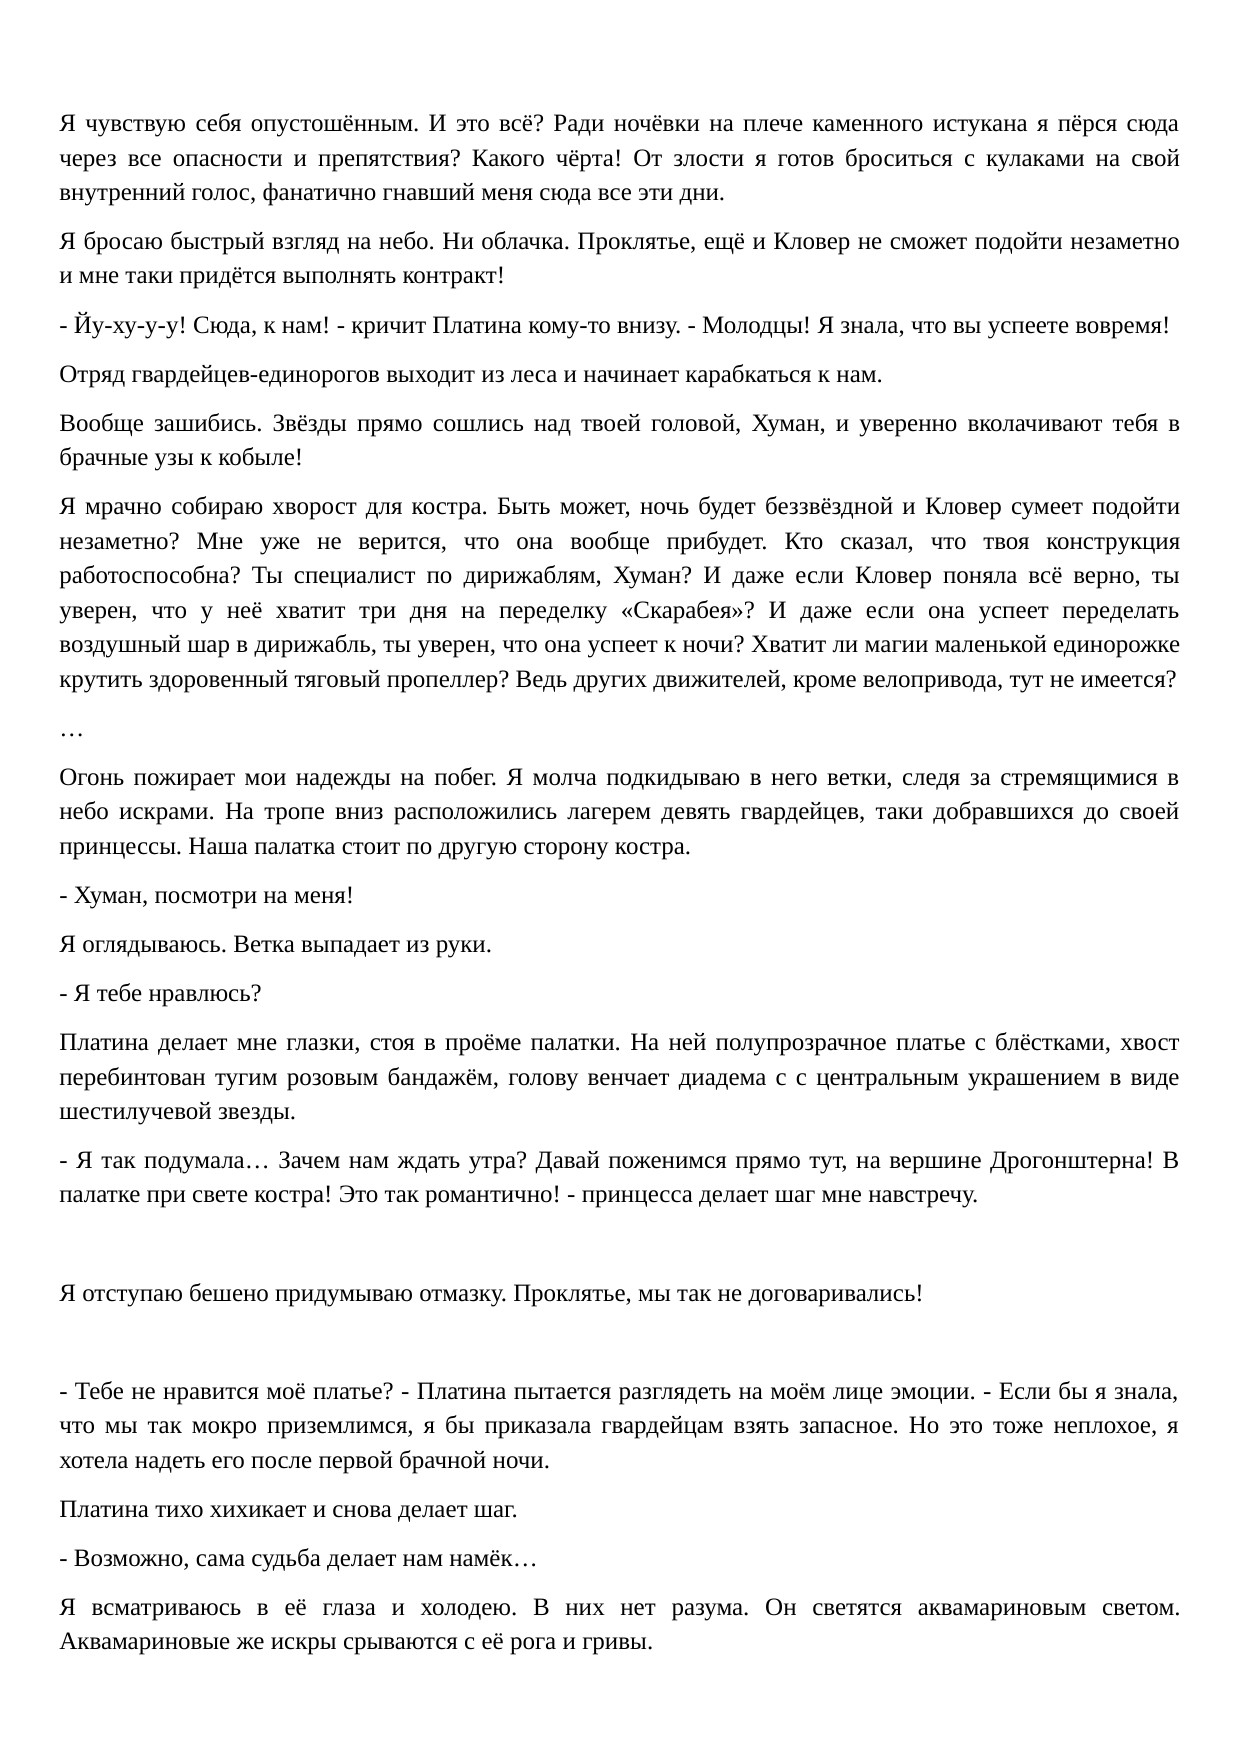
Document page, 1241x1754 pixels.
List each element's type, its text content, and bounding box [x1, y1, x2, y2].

text Отряд гвардейцев-единорогов выходит из леса и начинает карабкаться к нам. [59, 359, 1181, 387]
text Огонь пожирает мои надежды на побег. Я молча подкидываю в него ветки, следя за стремящимися в небо искрами. На тропе вниз расположились лагерем девять гвардейцев, таки добравшихся до своей принцессы. Наша палатка стоит по другую сторону костра. [59, 762, 1181, 859]
text - Возможно, сама судьба делает нам намёк… [59, 1543, 1181, 1572]
text … [59, 713, 1181, 742]
text Я оглядываюсь. Ветка выпадает из руки. [59, 929, 1181, 958]
text Я всматриваюсь в её глаза и холодею. В них нет разума. Он светятся аквамариновым светом. Аквамариновые же искры срываются с её рога и гривы. [59, 1592, 1181, 1655]
text Я мрачно собираю хворост для костра. Быть может, ночь будет беззвёздной и Кловер сумеет подойти незаметно? Мне уже не верится, что она вообще прибудет. Кто сказал, что твоя конструкция работоспособна? Ты специалист по дирижаблям, Хуман? И даже если Кловер поняла всё верно, ты уверен, что у неё хватит три дня на переделку «Скарабея»? И даже если она успеет переделать воздушный шар в дирижабль, ты уверен, что она успеет к ночи? Хватит ли магии маленькой единорожке крутить здоровенный тяговый пропеллер? Ведь других движителей, кроме велопривода, тут не имеется? [59, 491, 1181, 692]
text Я чувствую себя опустошённым. И это всё? Ради ночёвки на плече каменного истукана я пёрся сюда через все опасности и препятствия? Какого чёрта! От злости я готов броситься с кулаками на свой внутренний голос, фанатично гнавший меня сюда все эти дни. [59, 108, 1181, 206]
text - Йу-ху-у-у! Сюда, к нам! - кричит Платина кому-то внизу. - Молодцы! Я знала, что вы успеете вовремя! [59, 310, 1181, 338]
text - Я тебе нравлюсь? [59, 978, 1181, 1007]
text Вообще зашибись. Звёзды прямо сошлись над твоей головой, Хуман, и уверенно вколачивают тебя в брачные узы к кобыле! [59, 408, 1181, 471]
text - Тебе не нравится моё платье? - Платина пытается разглядеть на моём лице эмоции. - Если бы я знала, что мы так мокро приземлимся, я бы приказала гвардейцам взять запасное. Но это тоже неплохое, я хотела надеть его после первой брачной ночи. [59, 1376, 1181, 1473]
text Я бросаю быстрый взгляд на небо. Ни облачка. Проклятье, ещё и Кловер не сможет подойти незаметно и мне таки придётся выполнять контракт! [59, 226, 1181, 289]
text - Я так подумала… Зачем нам ждать утра? Давай поженимся прямо тут, на вершине Дрогонштерна! В палатке при свете костра! Это так романтично! - принцесса делает шаг мне навстречу. [59, 1145, 1181, 1208]
text - Хуман, посмотри на меня! [59, 880, 1181, 909]
text Платина тихо хихикает и снова делает шаг. [59, 1494, 1181, 1523]
text Платина делает мне глазки, стоя в проёме палатки. На ней полупрозрачное платье с блёстками, хвост перебинтован тугим розовым бандажём, голову венчает диадема с с центральным украшением в виде шестилучевой звезды. [59, 1027, 1181, 1125]
text Я отступаю бешено придумываю отмазку. Проклятье, мы так не договаривались! [59, 1278, 1181, 1306]
